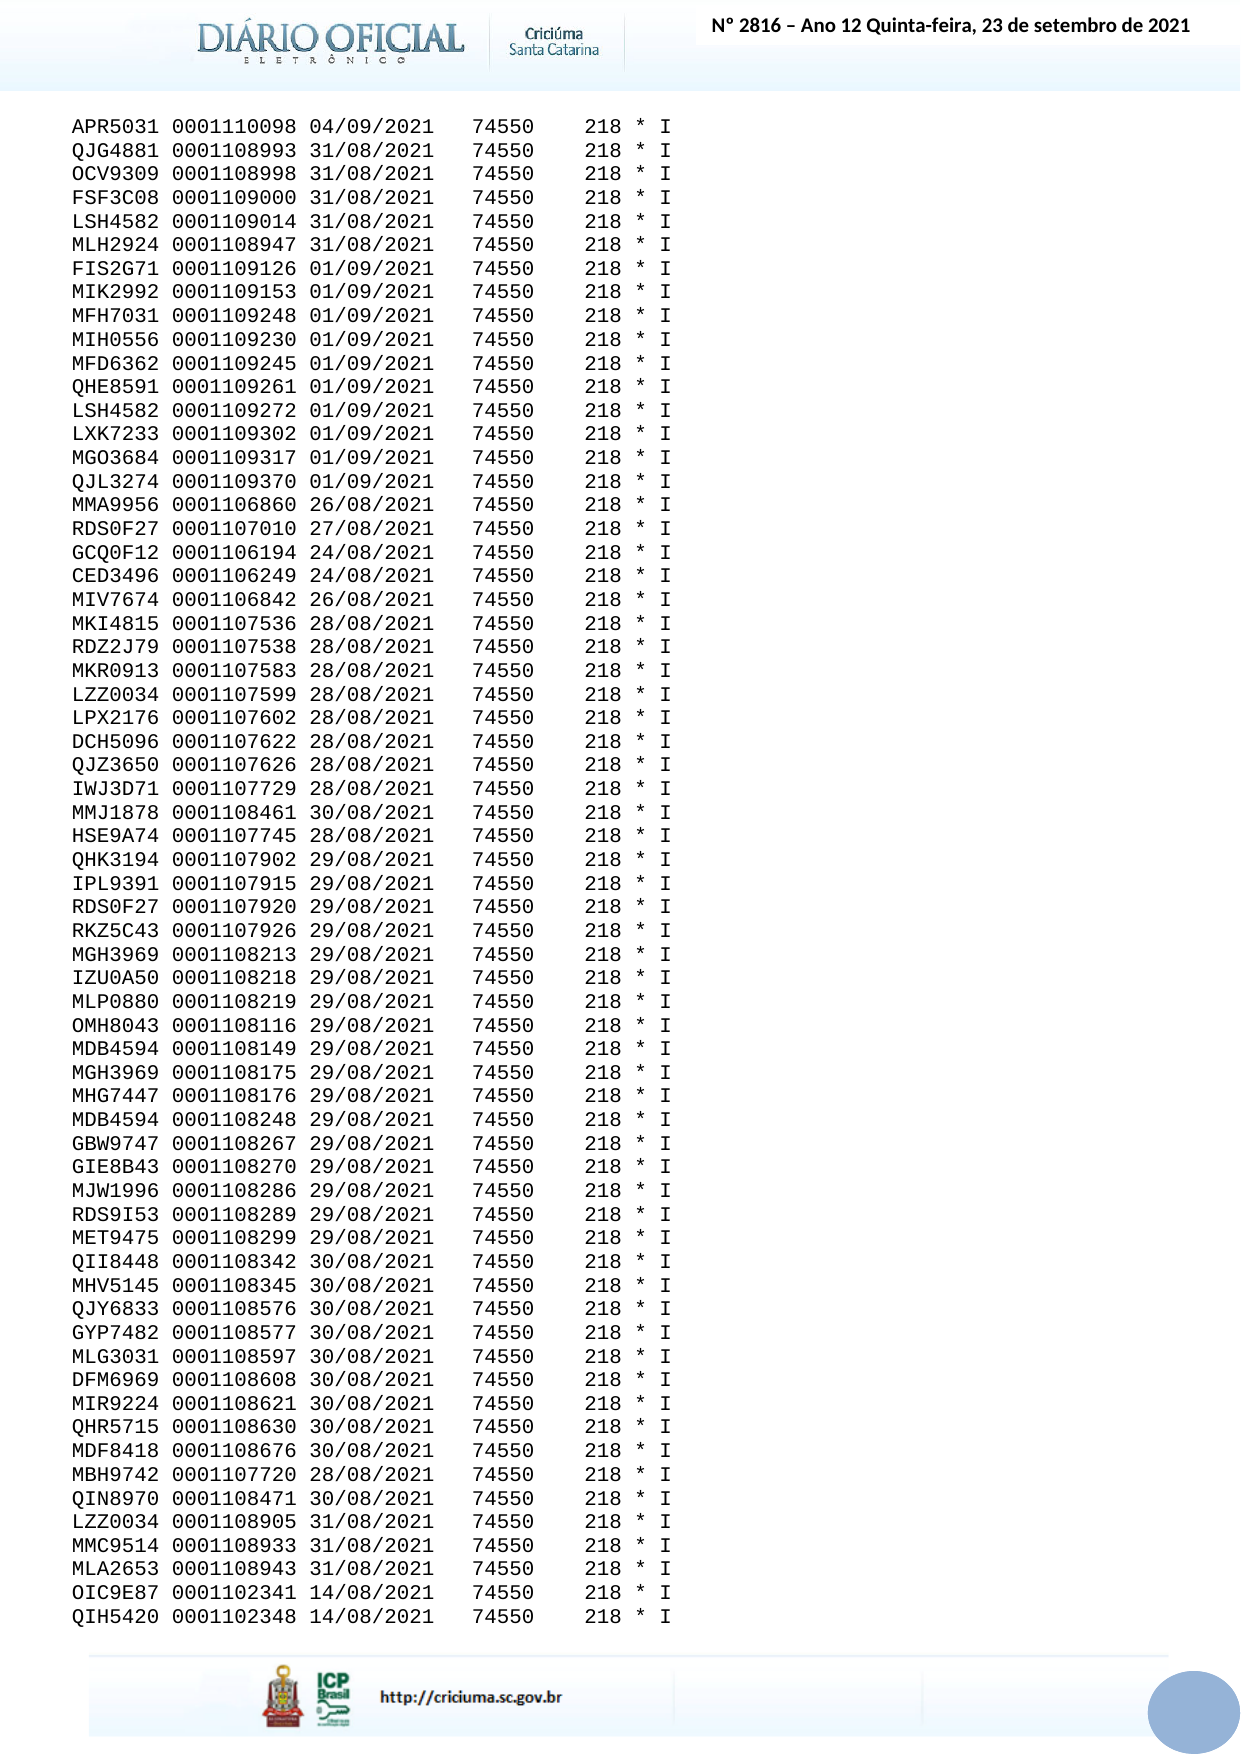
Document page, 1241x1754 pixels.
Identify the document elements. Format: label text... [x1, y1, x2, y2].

text MIV7674 0001106842 26/08/2021 74550 218 * I [59, 589, 1167, 613]
text QHR5715 0001108630 30/08/2021 74550 218 * I [59, 1417, 1167, 1440]
text RDS0F27 0001107920 29/08/2021 74550 218 * I [59, 896, 1167, 920]
text QHE8591 0001109261 01/09/2021 74550 218 * I [59, 376, 1167, 400]
text MDF8418 0001108676 30/08/2021 74550 218 * I [59, 1440, 1167, 1464]
text MMJ1878 0001108461 30/08/2021 74550 218 * I [59, 802, 1167, 825]
text GCQ0F12 0001106194 24/08/2021 74550 218 * I [59, 542, 1167, 565]
text IZU0A50 0001108218 29/08/2021 74550 218 * I [59, 967, 1167, 991]
text OMH8043 0001108116 29/08/2021 74550 218 * I [59, 1014, 1167, 1038]
text GYP7482 0001108577 30/08/2021 74550 218 * I [59, 1322, 1167, 1346]
text QJL3274 0001109370 01/09/2021 74550 218 * I [59, 471, 1167, 494]
text MBH9742 0001107720 28/08/2021 74550 218 * I [59, 1464, 1167, 1487]
text APR5031 0001110098 04/09/2021 74550 218 * I [59, 116, 1167, 140]
text LXK7233 0001109302 01/09/2021 74550 218 * I [59, 423, 1167, 447]
text LPX2176 0001107602 28/08/2021 74550 218 * I [59, 707, 1167, 731]
text RDS0F27 0001107010 27/08/2021 74550 218 * I [59, 518, 1167, 542]
text MIK2992 0001109153 01/09/2021 74550 218 * I [59, 282, 1167, 305]
text MLA2653 0001108943 31/08/2021 74550 218 * I [59, 1558, 1167, 1582]
text MIR9224 0001108621 30/08/2021 74550 218 * I [59, 1393, 1167, 1417]
text QIH5420 0001102348 14/08/2021 74550 218 * I [59, 1606, 1167, 1629]
text MGH3969 0001108175 29/08/2021 74550 218 * I [59, 1062, 1167, 1086]
text RDS9I53 0001108289 29/08/2021 74550 218 * I [59, 1204, 1167, 1227]
text MIH0556 0001109230 01/09/2021 74550 218 * I [59, 329, 1167, 352]
text QJZ3650 0001107626 28/08/2021 74550 218 * I [59, 754, 1167, 778]
text OCV9309 0001108998 31/08/2021 74550 218 * I [59, 163, 1167, 187]
text IWJ3D71 0001107729 28/08/2021 74550 218 * I [59, 778, 1167, 802]
text OIC9E87 0001102341 14/08/2021 74550 218 * I [59, 1582, 1167, 1606]
text MHG7447 0001108176 29/08/2021 74550 218 * I [59, 1086, 1167, 1109]
text MHV5145 0001108345 30/08/2021 74550 218 * I [59, 1275, 1167, 1298]
text QJY6833 0001108576 30/08/2021 74550 218 * I [59, 1298, 1167, 1322]
text FSF3C08 0001109000 31/08/2021 74550 218 * I [59, 187, 1167, 211]
text MLG3031 0001108597 30/08/2021 74550 218 * I [59, 1346, 1167, 1369]
text MLP0880 0001108219 29/08/2021 74550 218 * I [59, 991, 1167, 1014]
text HSE9A74 0001107745 28/08/2021 74550 218 * I [59, 825, 1167, 849]
text MET9475 0001108299 29/08/2021 74550 218 * I [59, 1227, 1167, 1251]
text GBW9747 0001108267 29/08/2021 74550 218 * I [59, 1133, 1167, 1156]
text LZZ0034 0001107599 28/08/2021 74550 218 * I [59, 683, 1167, 707]
text MLH2924 0001108947 31/08/2021 74550 218 * I [59, 234, 1167, 258]
text LSH4582 0001109272 01/09/2021 74550 218 * I [59, 400, 1167, 423]
text DCH5096 0001107622 28/08/2021 74550 218 * I [59, 731, 1167, 754]
text MGO3684 0001109317 01/09/2021 74550 218 * I [59, 447, 1167, 471]
text MGH3969 0001108213 29/08/2021 74550 218 * I [59, 944, 1167, 967]
text LSH4582 0001109014 31/08/2021 74550 218 * I [59, 211, 1167, 234]
text MMC9514 0001108933 31/08/2021 74550 218 * I [59, 1535, 1167, 1558]
text RDZ2J79 0001107538 28/08/2021 74550 218 * I [59, 636, 1167, 660]
text IPL9391 0001107915 29/08/2021 74550 218 * I [59, 873, 1167, 896]
text CED3496 0001106249 24/08/2021 74550 218 * I [59, 565, 1167, 589]
text MKI4815 0001107536 28/08/2021 74550 218 * I [59, 613, 1167, 636]
text QJG4881 0001108993 31/08/2021 74550 218 * I [59, 140, 1167, 163]
text MDB4594 0001108149 29/08/2021 74550 218 * I [59, 1038, 1167, 1062]
text LZZ0034 0001108905 31/08/2021 74550 218 * I [59, 1511, 1167, 1535]
text QII8448 0001108342 30/08/2021 74550 218 * I [59, 1251, 1167, 1275]
text FIS2G71 0001109126 01/09/2021 74550 218 * I [59, 258, 1167, 282]
text MKR0913 0001107583 28/08/2021 74550 218 * I [59, 660, 1167, 683]
text RKZ5C43 0001107926 29/08/2021 74550 218 * I [59, 920, 1167, 944]
text QHK3194 0001107902 29/08/2021 74550 218 * I [59, 849, 1167, 873]
text MDB4594 0001108248 29/08/2021 74550 218 * I [59, 1109, 1167, 1133]
text MJW1996 0001108286 29/08/2021 74550 218 * I [59, 1180, 1167, 1204]
text DFM6969 0001108608 30/08/2021 74550 218 * I [59, 1369, 1167, 1393]
text GIE8B43 0001108270 29/08/2021 74550 218 * I [59, 1156, 1167, 1180]
text MMA9956 0001106860 26/08/2021 74550 218 * I [59, 494, 1167, 518]
text QIN8970 0001108471 30/08/2021 74550 218 * I [59, 1487, 1167, 1511]
text MFD6362 0001109245 01/09/2021 74550 218 * I [59, 352, 1167, 376]
text MFH7031 0001109248 01/09/2021 74550 218 * I [59, 305, 1167, 329]
